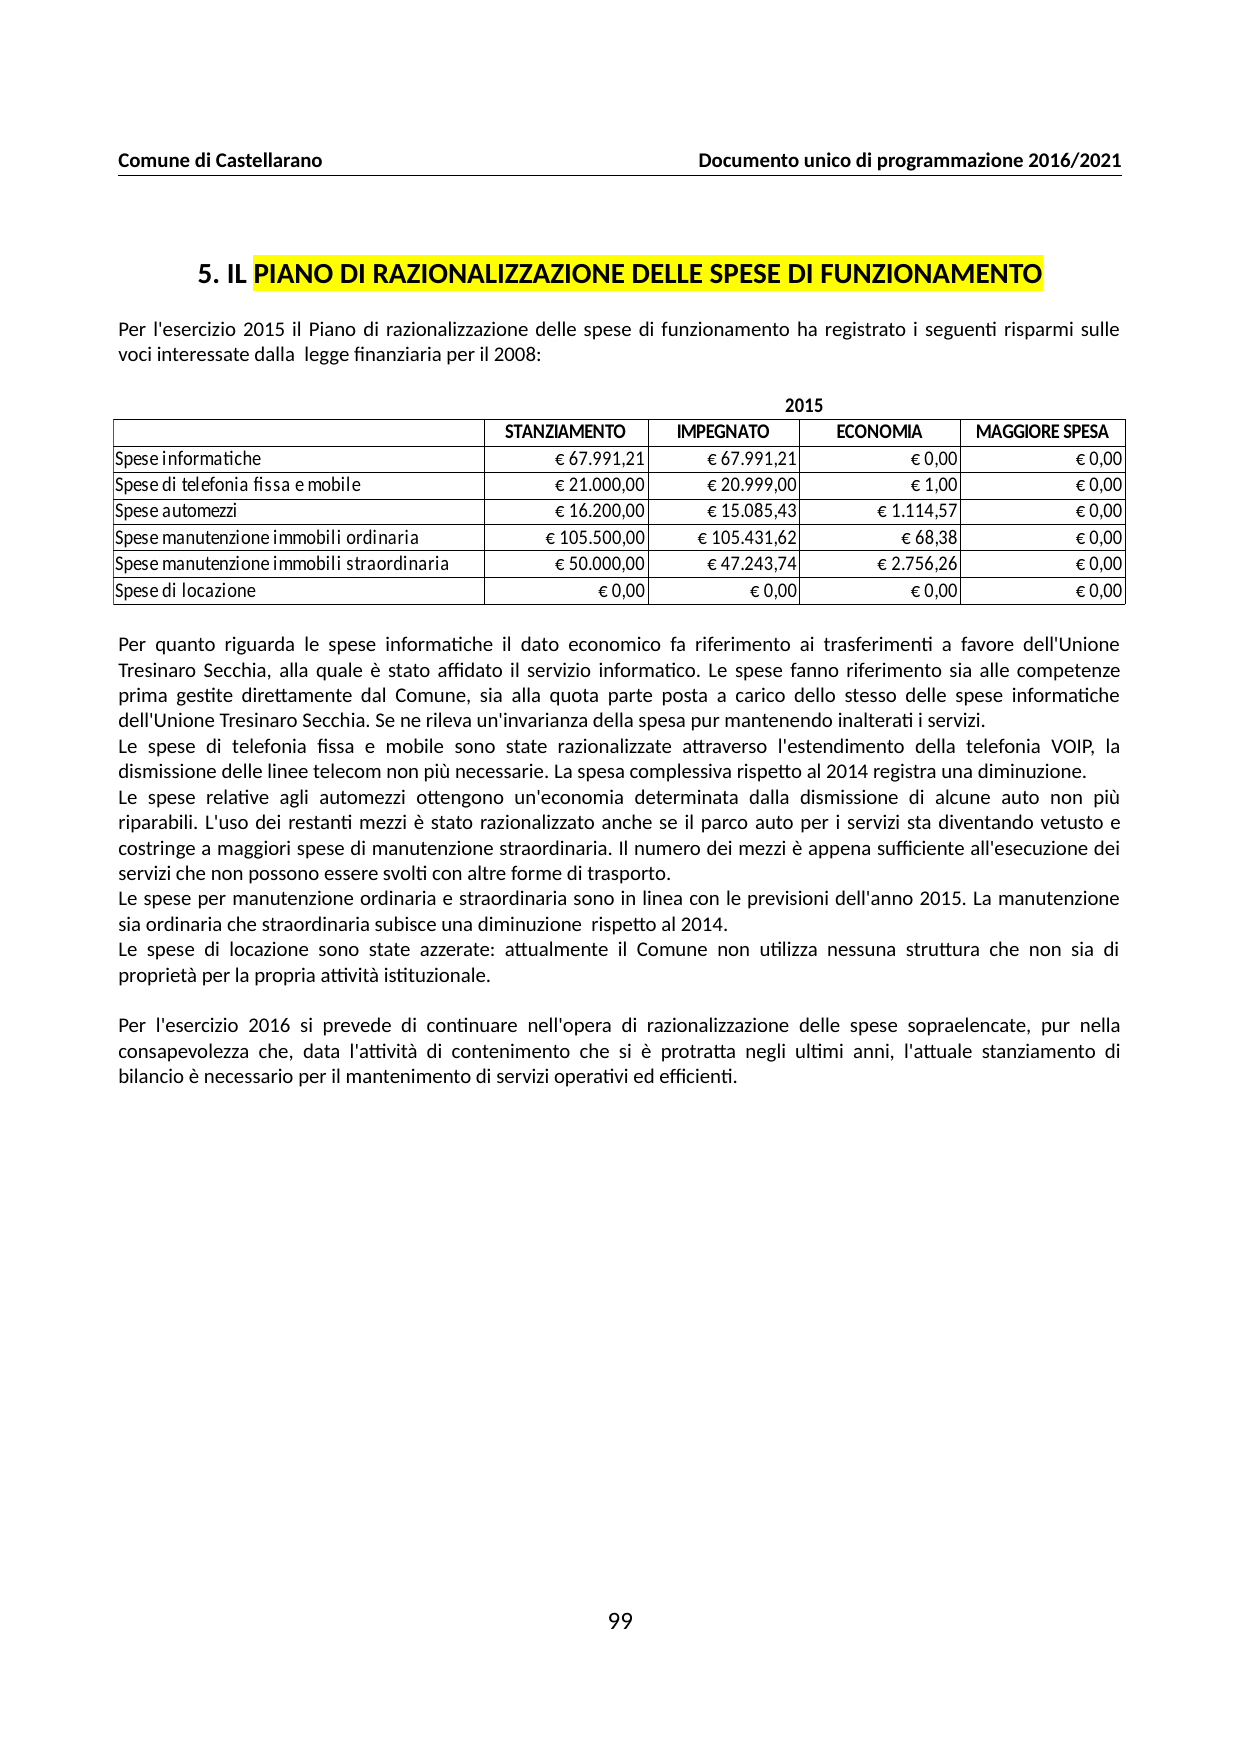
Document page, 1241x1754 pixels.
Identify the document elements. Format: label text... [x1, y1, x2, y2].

text Per l'esercizio 2016 si prevede di continuare nell'opera di razionalizzazione delle spese sopraelencate, pur nella consapevolezza che, data l'attività di contenimento che si è protratta negli ultimi anni, l'attuale stanziamento di bilancio è necessario per il mantenimento di servizi operativi ed efficienti. [118, 1013, 1122, 1089]
text Per l'esercizio 2015 il Piano di razionalizzazione delle spese di funzionamento ha registrato i seguenti risparmi sulle voci interessate dalla legge finanziaria per il 2008: [118, 316, 1122, 367]
text Le spese relative agli automezzi ottengono un'economia determinata dalla dismissione di alcune auto non più riparabili. L'uso dei restanti mezzi è stato razionalizzato anche se il parco auto per i servizi sta diventando vetusto e costringe a maggiori spese di manutenzione straordinaria. Il numero dei mezzi è appena sufficiente all'esecuzione dei servizi che non possono essere svolti con altre forme di trasporto. [118, 784, 1122, 886]
subtitle 5. IL PIANO DI RAZIONALIZZAZIONE DELLE SPESE DI FUNZIONAMENTO [118, 255, 1122, 291]
text Le spese di telefonia fissa e mobile sono state razionalizzate attraverso l'estendimento della telefonia VOIP, la dismissione delle linee telecom non più necessarie. La spesa complessiva rispetto al 2014 registra una diminuzione. [118, 733, 1122, 784]
text Le spese per manutenzione ordinaria e straordinaria sono in linea con le previsioni dell'anno 2015. La manutenzione sia ordinaria che straordinaria subisce una diminuzione rispetto al 2014. [118, 886, 1122, 936]
text Le spese di locazione sono state azzerate: attualmente il Comune non utilizza nessuna struttura che non sia di proprietà per la propria attività istituzionale. [118, 936, 1122, 987]
text Per quanto riguarda le spese informatiche il dato economico fa riferimento ai trasferimenti a favore dell'Unione Tresinaro Secchia, alla quale è stato affidato il servizio informatico. Le spese fanno riferimento sia alle competenze prima gestite direttamente dal Comune, sia alla quota parte posta a carico dello stesso delle spese informatiche dell'Unione Tresinaro Secchia. Se ne rileva un'invarianza della spesa pur mantenendo inalterati i servizi. [118, 631, 1122, 733]
